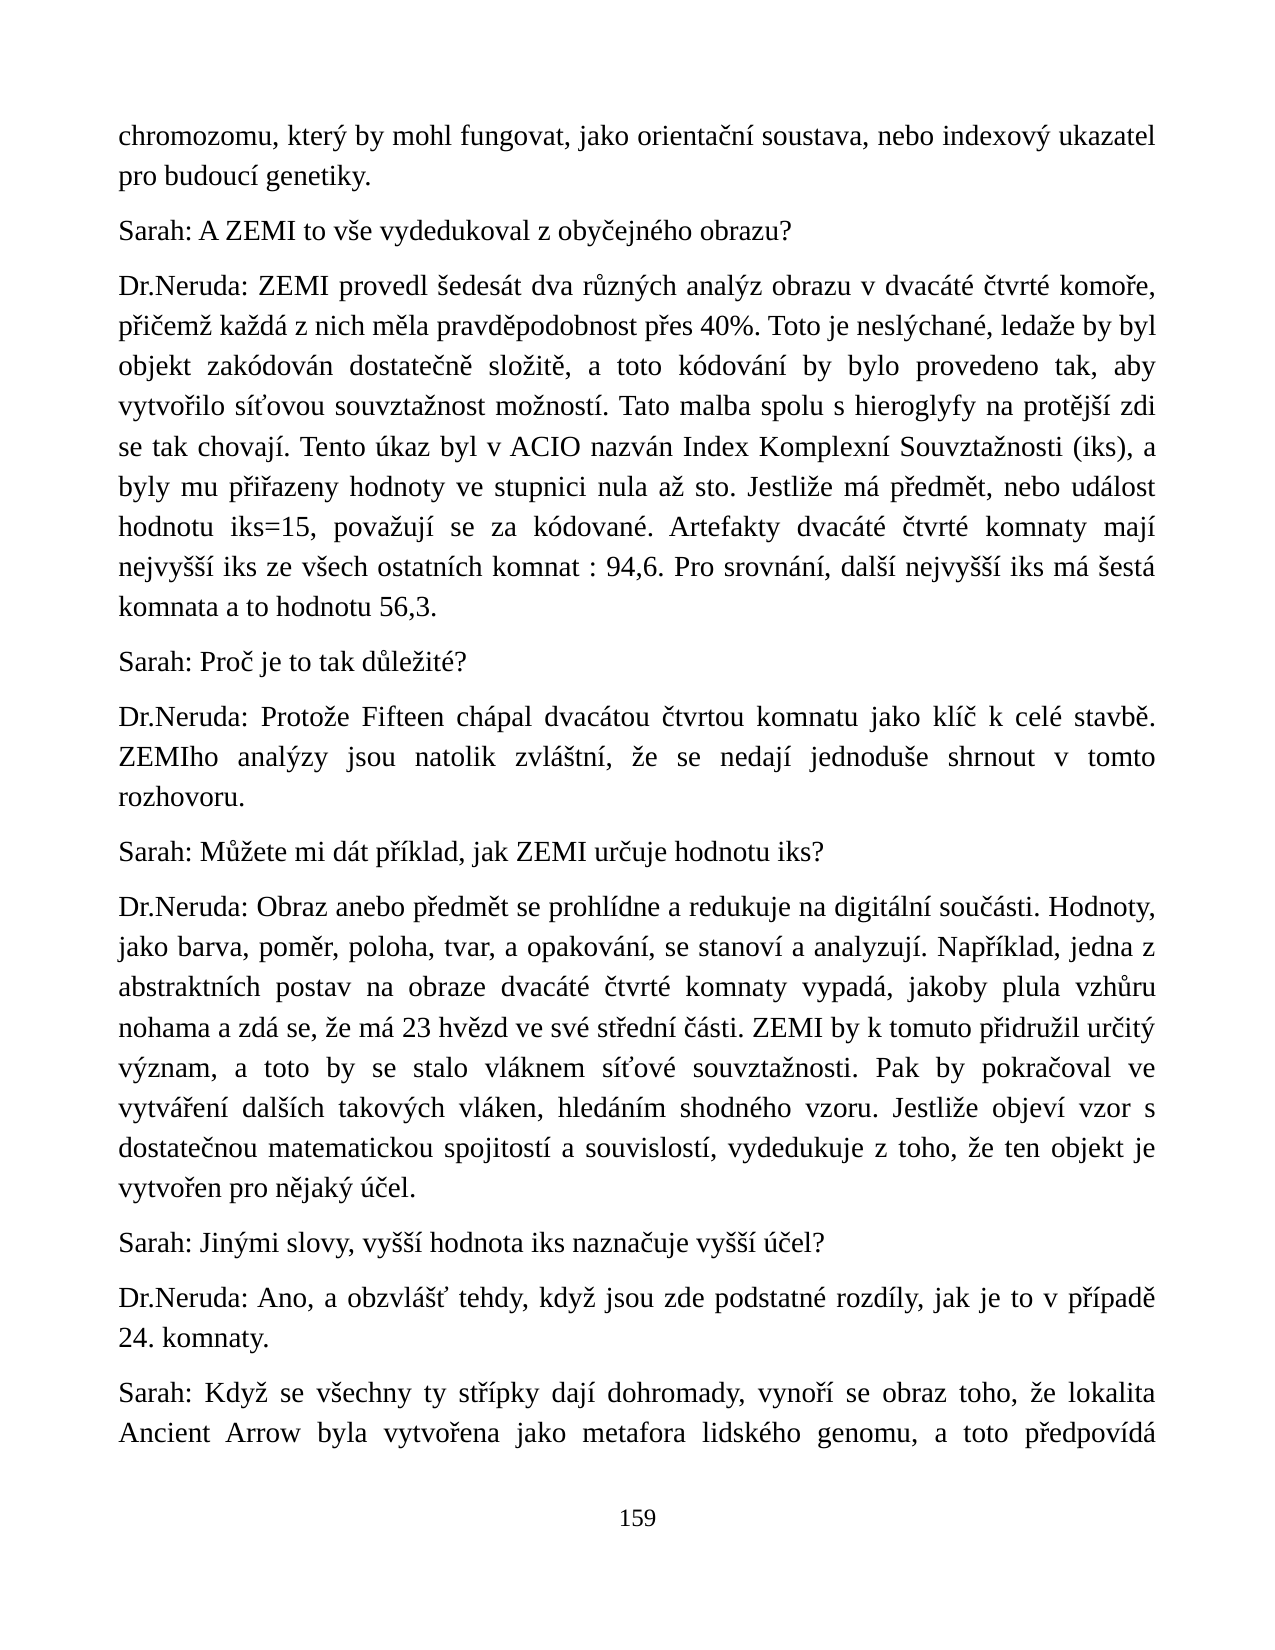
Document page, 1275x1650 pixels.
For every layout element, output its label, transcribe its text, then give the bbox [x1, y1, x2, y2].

text chromozomu, který by mohl fungovat, jako orientační soustava, nebo indexový ukazatel pro budoucí genetiky. [118, 118, 1157, 192]
text Dr.Neruda: ZEMI provedl šedesát dva různých analýz obrazu v dvacáté čtvrté komoře, přičemž každá z nich měla pravděpodobnost přes 40%. Toto je neslýchané, ledaže by byl objekt zakódován dostatečně složitě, a toto kódování by bylo provedeno tak, aby vytvořilo síťovou souvztažnost možností. Tato malba spolu s hieroglyfy na protější zdi se tak chovají. Tento úkaz byl v ACIO nazván Index Komplexní Souvztažnosti (iks), a byly mu přiřazeny hodnoty ve stupnici nula až sto. Jestliže má předmět, nebo událost hodnotu iks=15, považují se za kódované. Artefakty dvacáté čtvrté komnaty mají nejvyšší iks ze všech ostatních komnat : 94,6. Pro srovnání, další nejvyšší iks má šestá komnata a to hodnotu 56,3. [118, 268, 1157, 623]
text Sarah: Proč je to tak důležité? [118, 644, 1157, 678]
text Dr.Neruda: Obraz anebo předmět se prohlídne a redukuje na digitální součásti. Hodnoty, jako barva, poměr, poloha, tvar, a opakování, se stanoví a analyzují. Například, jedna z abstraktních postav na obraze dvacáté čtvrté komnaty vypadá, jakoby plula vzhůru nohama a zdá se, že má 23 hvězd ve své střední části. ZEMI by k tomuto přidružil určitý význam, a toto by se stalo vláknem síťové souvztažnosti. Pak by pokračoval ve vytváření dalších takových vláken, hledáním shodného vzoru. Jestliže objeví vzor s dostatečnou matematickou spojitostí a souvislostí, vydedukuje z toho, že ten objekt je vytvořen pro nějaký účel. [118, 889, 1157, 1204]
text Sarah: A ZEMI to vše vydedukoval z obyčejného obrazu? [118, 213, 1157, 247]
text Dr.Neruda: Ano, a obzvlášť tehdy, když jsou zde podstatné rozdíly, jak je to v případě 24. komnaty. [118, 1280, 1157, 1354]
text Sarah: Můžete mi dát příklad, jak ZEMI určuje hodnotu iks? [118, 834, 1157, 868]
text Sarah: Jinými slovy, vyšší hodnota iks naznačuje vyšší účel? [118, 1225, 1157, 1259]
text Dr.Neruda: Protože Fifteen chápal dvacátou čtvrtou komnatu jako klíč k celé stavbě. ZEMIho analýzy jsou natolik zvláštní, že se nedají jednoduše shrnout v tomto rozhovoru. [118, 699, 1157, 813]
text Sarah: Když se všechny ty střípky dají dohromady, vynoří se obraz toho, že lokalita Ancient Arrow byla vytvořena jako metafora lidského genomu, a toto předpovídá [118, 1375, 1157, 1449]
